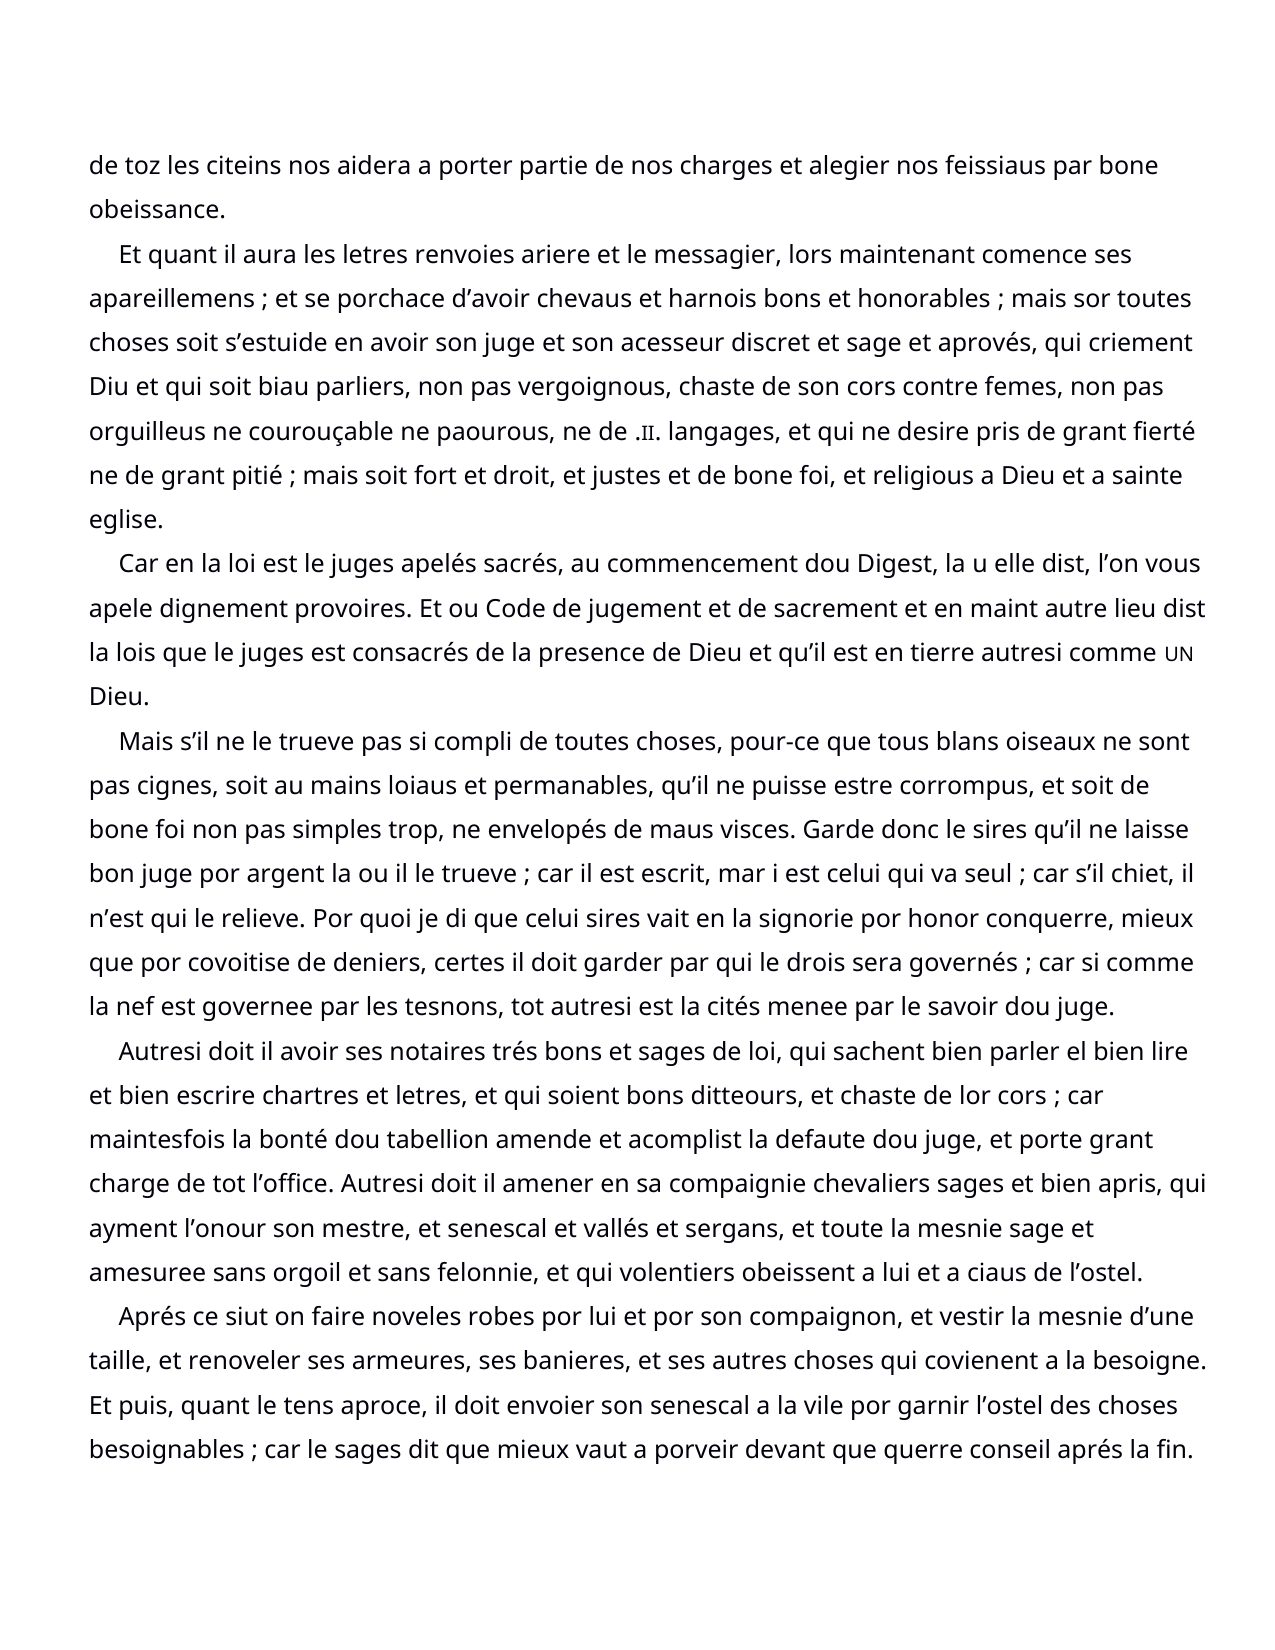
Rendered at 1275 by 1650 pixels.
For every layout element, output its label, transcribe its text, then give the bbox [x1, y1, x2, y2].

text Autresi doit il avoir ses notaires trés bons et sages de loi, qui sachent bien parler el bien lire et bien escrire chartres et letres, et qui soient bons ditteours, et chaste de lor cors ; car maintesfois la bonté dou tabellion amende et acomplist la defaute dou juge, et porte grant charge de tot l’office. Autresi doit il amener en sa compaignie chevaliers sages et bien apris, qui ayment l’onour son mestre, et senescal et vallés et sergans, et toute la mesnie sage et amesuree sans orgoil et sans felonnie, et qui volentiers obeissent a lui et a ciaus de l’ostel. [89, 1033, 1216, 1288]
text de toz les citeins nos aidera a porter partie de nos charges et alegier nos feissiaus par bone obeissance. [89, 148, 1216, 226]
text Car en la loi est le juges apelés sacrés, au commencement dou Digest, la u elle dist, l’on vous apele dignement provoires. Et ou Code de jugement et de sacrement et en maint autre lieu dist la lois que le juges est consacrés de la presence de Dieu et qu’il est en tierre autresi comme un Dieu. [89, 546, 1216, 713]
text Et quant il aura les letres renvoies ariere et le messagier, lors maintenant comence ses apareillemens ; et se porchace d’avoir chevaus et harnois bons et honorables ; mais sor toutes choses soit s’estuide en avoir son juge et son acesseur discret et sage et aprovés, qui criement Diu et qui soit biau parliers, non pas vergoignous, chaste de son cors contre femes, non pas orguilleus ne courouçable ne paourous, ne de .ii. langages, et qui ne desire pris de grant fierté ne de grant pitié ; mais soit fort et droit, et justes et de bone foi, et religious a Dieu et a sainte eglise. [89, 236, 1216, 536]
text Aprés ce siut on faire noveles robes por lui et por son compaignon, et vestir la mesnie d’une taille, et renoveler ses armeures, ses banieres, et ses autres choses qui covienent a la besoigne. Et puis, quant le tens aproce, il doit envoier son senescal a la vile por garnir l’ostel des choses besoignables ; car le sages dit que mieux vaut a porveir devant que querre conseil aprés la fin. [89, 1299, 1216, 1466]
text Mais s’il ne le trueve pas si compli de toutes choses, pour-ce que tous blans oiseaux ne sont pas cignes, soit au mains loiaus et permanables, qu’il ne puisse estre corrompus, et soit de bone foi non pas simples trop, ne envelopés de maus visces. Garde donc le sires qu’il ne laisse bon juge por argent la ou il le trueve ; car il est escrit, mar i est celui qui va seul ; car s’il chiet, il n’est qui le relieve. Por quoi je di que celui sires vait en la signorie por honor conquerre, mieux que por covoitise de deniers, certes il doit garder par qui le drois sera governés ; car si comme la nef est governee par les tesnons, tot autresi est la cités menee par le savoir dou juge. [89, 723, 1216, 1023]
